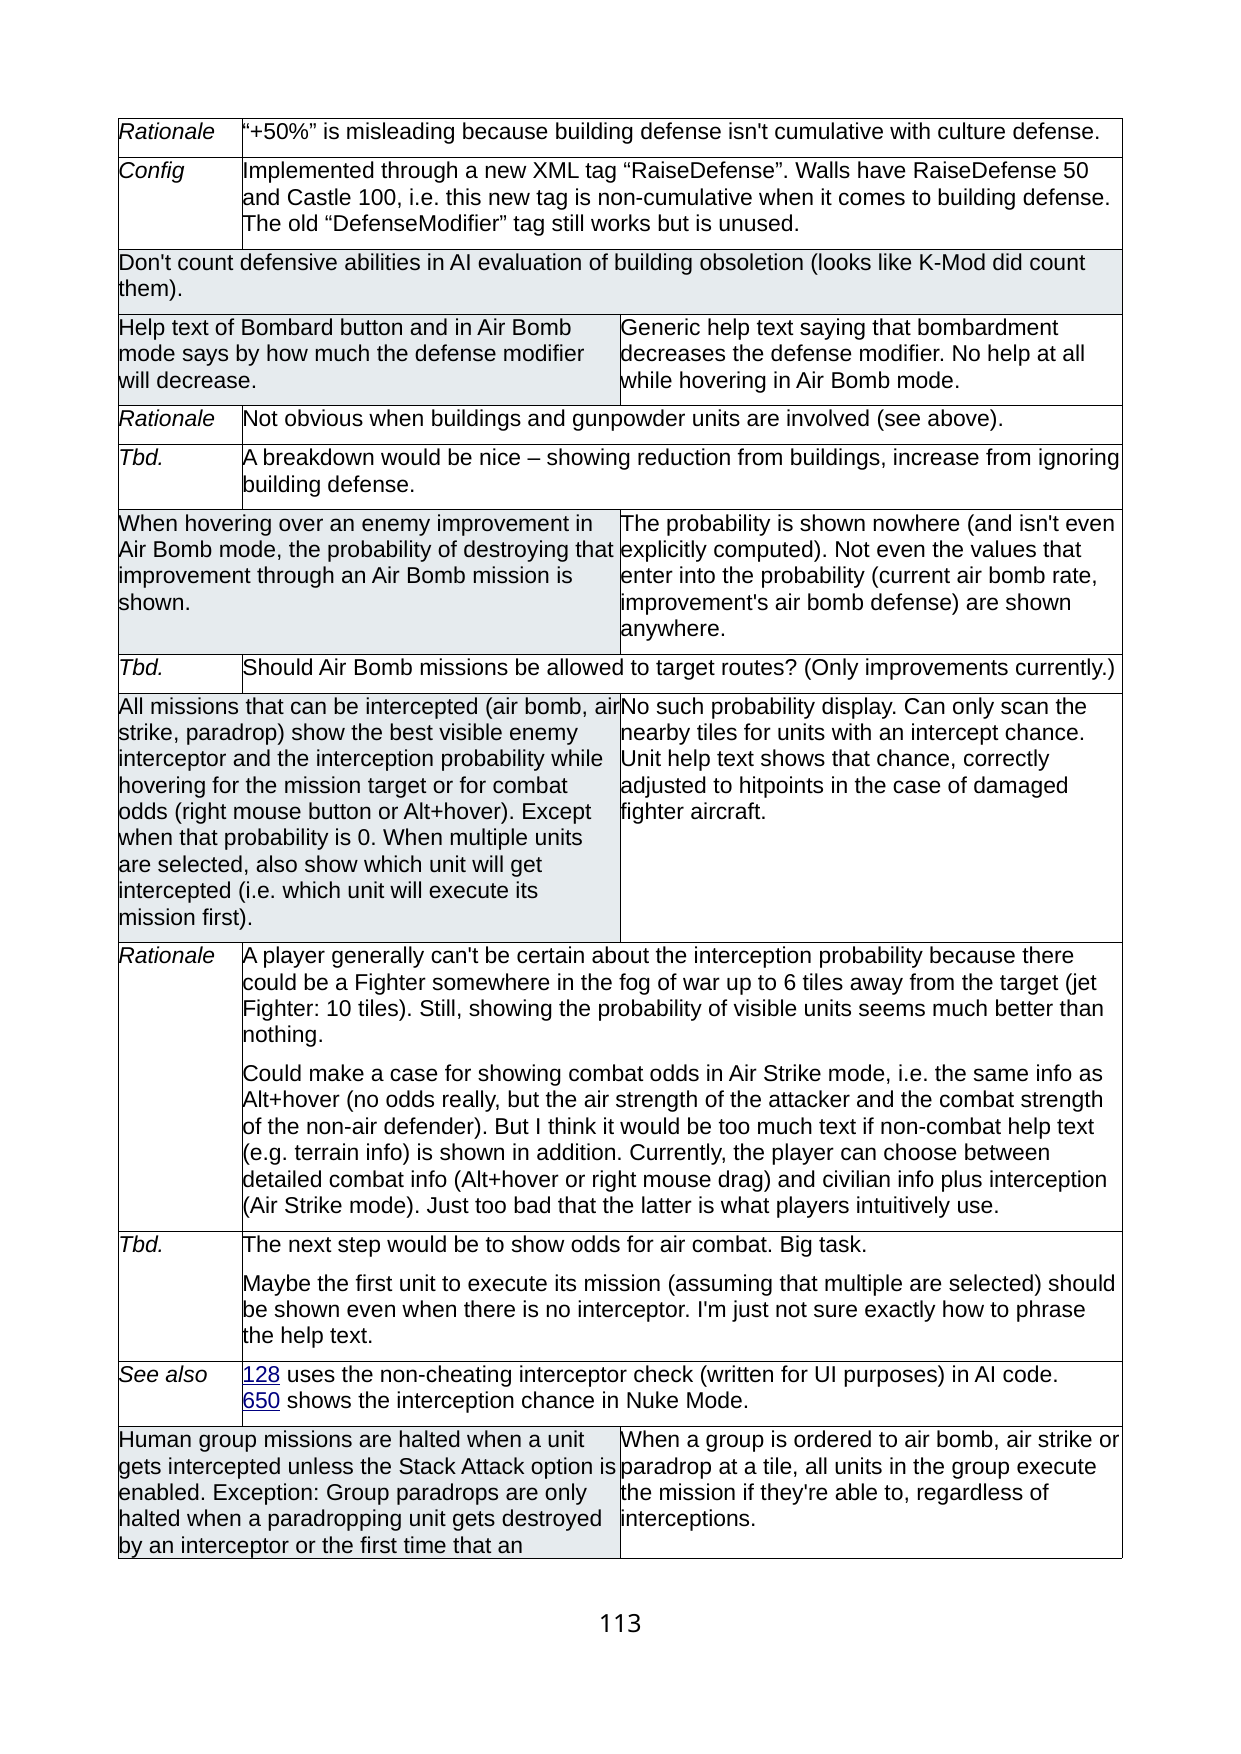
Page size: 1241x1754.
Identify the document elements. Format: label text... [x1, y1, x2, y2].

table_cell Tbd. [119, 655, 242, 692]
table_cell Generic help text saying that bombardment decreases the defense modifier. No help at all while hovering in Air Bomb mode. [621, 315, 1122, 405]
table_cell “+50%” is misleading because building defense isn't cumulative with culture defense. [243, 119, 1122, 157]
table_cell See also [119, 1362, 242, 1426]
table_cell Help text of Bombard button and in Air Bomb mode says by how much the defense modifier will decrease. [119, 315, 620, 405]
table_cell The probability is shown nowhere (and isn't even explicitly computed). Not even the values that enter into the probability (current air bomb rate, improvement's air bomb defense) are shown anywhere. [621, 510, 1122, 654]
table_cell No such probability display. Can only scan the nearby tiles for units with an intercept chance. Unit help text shows that chance, correctly adjusted to hitpoints in the case of damaged fighter aircraft. [621, 694, 1122, 942]
table_cell Tbd. [119, 1232, 242, 1361]
table_cell Rationale [119, 119, 242, 157]
table_cell A breakdown would be nice – showing reduction from buildings, increase from ignoring building defense. [243, 445, 1122, 509]
table_cell Implemented through a new XML tag “RaiseDefense”. Walls have RaiseDefense 50 and Castle 100, i.e. this new tag is non-cumulative when it comes to building defense. The old “DefenseModifier” tag still works but is unused. [243, 158, 1122, 248]
table_cell Should Air Bomb missions be allowed to target routes? (Only improvements currently.) [243, 655, 1122, 692]
table_cell The next step would be to show odds for air combat. Big task. Maybe the first unit to execute its mission (assuming that multiple are selected) should be shown even when there is no interceptor. I'm just not sure exactly how to phrase the help text. [243, 1232, 1122, 1361]
table_cell Human group missions are halted when a unit gets intercepted unless the Stack Attack option is enabled. Exception: Group paradrops are only halted when a paradropping unit gets destroyed by an interceptor or the first time that an [119, 1427, 620, 1558]
table_cell Don't count defensive abilities in AI evaluation of building obsoletion (looks like K-Mod did count them). [119, 250, 1122, 314]
table_cell Tbd. [119, 445, 242, 509]
table_cell Config [119, 158, 242, 248]
table_cell A player generally can't be certain about the interception probability because there could be a Fighter somewhere in the fog of war up to 6 tiles away from the target (jet Fighter: 10 tiles). Still, showing the probability of visible units seems much better than nothing. Could make a case for showing combat odds in Air Strike mode, i.e. the same info as Alt+hover (no odds really, but the air strength of the attacker and the combat strength of the non-air defender). But I think it would be too much text if non-combat help text (e.g. terrain info) is shown in addition. Currently, the player can choose between detailed combat info (Alt+hover or right mouse drag) and civilian info plus interception (Air Strike mode). Just too bad that the latter is what players intuitively use. [243, 943, 1122, 1231]
table_cell All missions that can be intercepted (air bomb, air strike, paradrop) show the best visible enemy interceptor and the interception probability while hovering for the mission target or for combat odds (right mouse button or Alt+hover). Except when that probability is 0. When multiple units are selected, also show which unit will get intercepted (i.e. which unit will execute its mission first). [119, 694, 620, 942]
table_cell When a group is ordered to air bomb, air strike or paradrop at a tile, all units in the group execute the mission if they're able to, regardless of interceptions. [621, 1427, 1122, 1558]
table_cell Rationale [119, 943, 242, 1231]
table_cell Not obvious when buildings and gunpowder units are involved (see above). [243, 406, 1122, 444]
table_cell Rationale [119, 406, 242, 444]
table_cell 128 uses the non-cheating interceptor check (written for UI purposes) in AI code. 650 shows the interception chance in Nuke Mode. [243, 1362, 1122, 1426]
table_cell When hovering over an enemy improvement in Air Bomb mode, the probability of destroying that improvement through an Air Bomb mission is shown. [119, 510, 620, 654]
